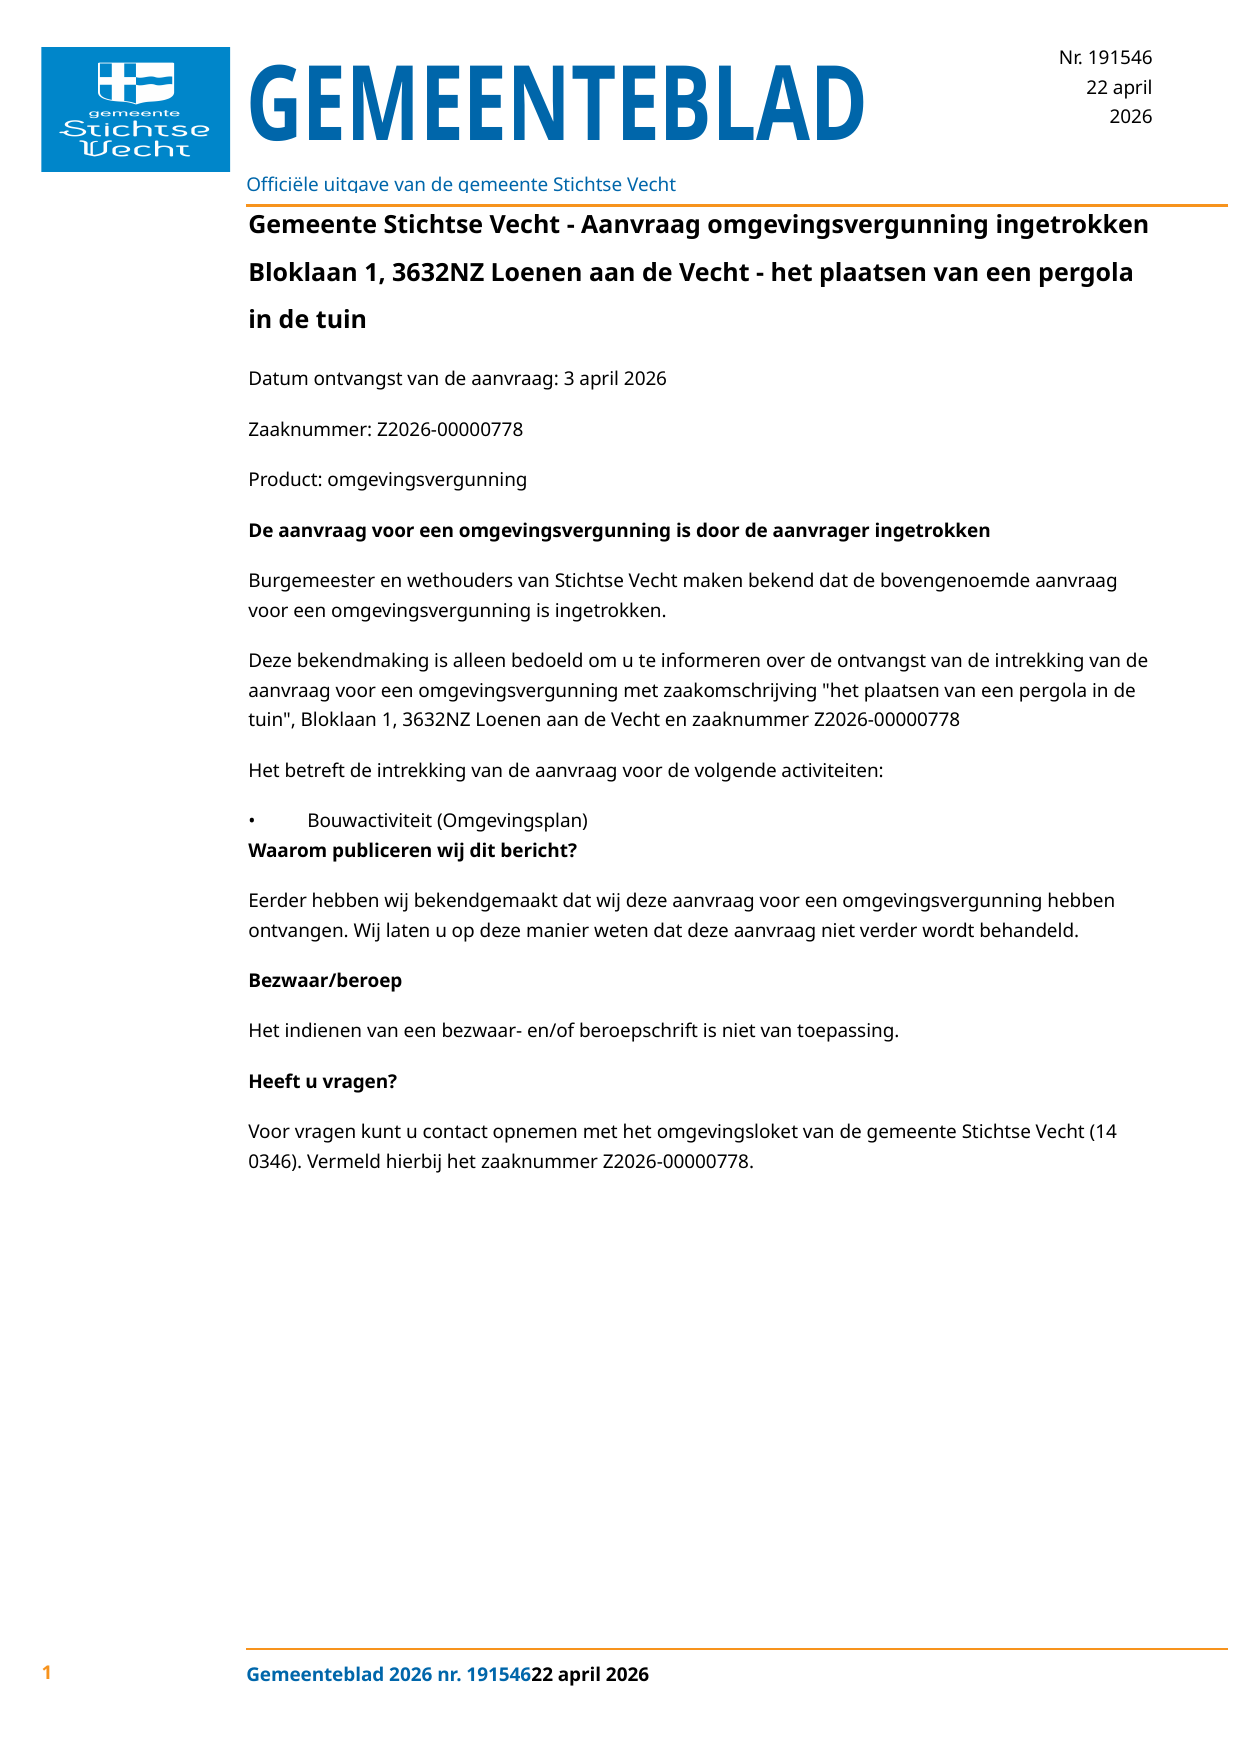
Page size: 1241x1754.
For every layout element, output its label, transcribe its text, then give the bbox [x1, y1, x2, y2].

text Heeft u vragen? [248, 1068, 1152, 1094]
text Voor vragen kunt u contact opnemen met het omgevingsloket van de gemeente Stichtse Vecht (14 0346). Vermeld hierbij het zaaknummer Z2026-00000778. [248, 1118, 1152, 1174]
text De aanvraag voor een omgevingsvergunning is door de aanvrager ingetrokken [248, 517, 1152, 542]
picture [99, 63, 135, 101]
text Gemeente Stichtse Vecht - Aanvraag omgevingsvergunning ingetrokken Bloklaan 1, 3632NZ Loenen aan de Vecht - het plaatsen van een pergola in de tuin [248, 207, 1152, 336]
text Zaaknummer: Z2026-00000778 [248, 416, 1152, 442]
text Eerder hebben wij bekendgemaakt dat wij deze aanvraag voor een omgevingsvergunning hebben ontvangen. Wij laten u op deze manier weten dat deze aanvraag niet verder wordt behandeld. [248, 887, 1152, 942]
text Deze bekendmaking is alleen bedoeld om u te informeren over de ontvangst van de intrekking van de aanvraag voor een omgevingsvergunning met zaakomschrijving "het plaatsen van een pergola in de tuin", Bloklaan 1, 3632NZ Loenen aan de Vecht en zaaknummer Z2026-00000778 [248, 647, 1152, 732]
list Bouwactiviteit (Omgevingsplan) [248, 807, 1152, 833]
text Bezwaar/beroep [248, 967, 1152, 993]
text Datum ontvangst van de aanvraag: 3 april 2026 [248, 366, 1152, 391]
text Product: omgevingsvergunning [248, 466, 1152, 492]
text Het indienen van een bezwaar- en/of beroepschrift is niet van toepassing. [248, 1018, 1152, 1043]
text Burgemeester en wethouders van Stichtse Vecht maken bekend dat de bovengenoemde aanvraag voor een omgevingsvergunning is ingetrokken. [248, 567, 1152, 622]
text Het betreft de intrekking van de aanvraag voor de volgende activiteiten: [248, 757, 1152, 782]
text Waarom publiceren wij dit bericht? [248, 837, 1152, 862]
picture [137, 63, 174, 103]
